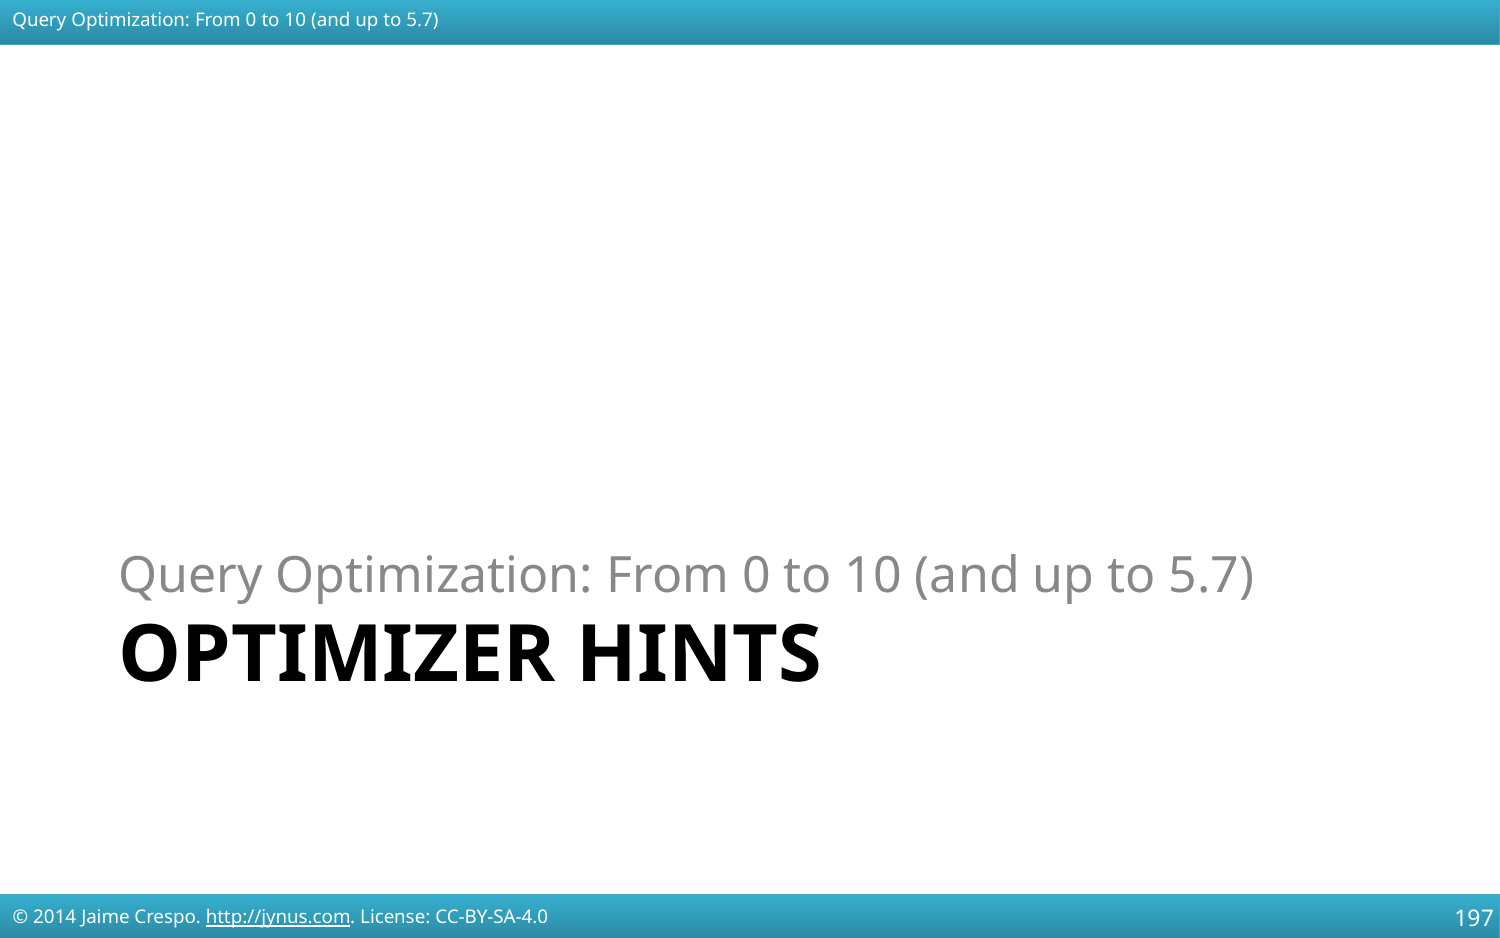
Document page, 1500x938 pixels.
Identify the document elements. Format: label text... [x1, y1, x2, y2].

title Optimizer Hints [118, 603, 1394, 938]
list Query Optimization: From 0 to 10 (and up to 5.7) [118, 162, 1446, 603]
slide_number [1389, 896, 1490, 935]
